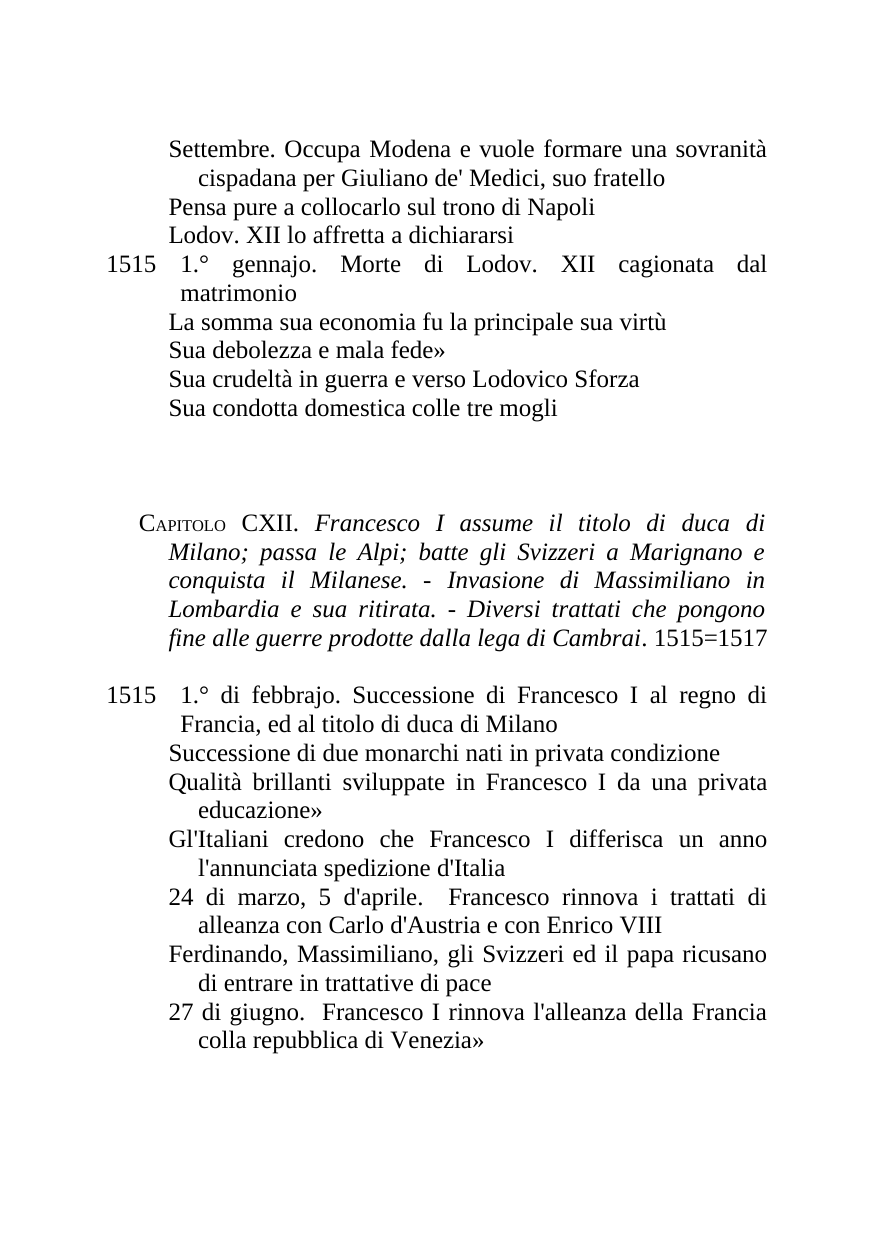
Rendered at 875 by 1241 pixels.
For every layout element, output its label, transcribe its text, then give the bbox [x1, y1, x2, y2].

text Sua condotta domestica colle tre mogli [168, 393, 768, 422]
text Ferdinando, Massimiliano, gli Svizzeri ed il papa ricusano di entrare in trattative di pace [168, 939, 768, 997]
text 24 di marzo, 5 d'aprile. Francesco rinnova i trattati di alleanza con Carlo d'Austria e con Enrico VIII [168, 882, 768, 939]
text 1515 1.° gennajo. Morte di Lodov. XII cagionata dal matrimonio [106, 249, 768, 307]
text Sua debolezza e mala fede» [168, 336, 768, 364]
text Pensa pure a collocarlo sul trono di Napoli [168, 192, 768, 221]
text La somma sua economia fu la principale sua virtù [168, 307, 768, 336]
text Capitolo CXII. Francesco I assume il titolo di duca di Milano; passa le Alpi; batte gli Svizzeri a Marignano e conquista il Milanese. - Invasione di Massimiliano in Lombardia e sua ritirata. - Diversi trattati che pongono fine alle guerre prodotte dalla lega di Cambrai. 1515=1517 [139, 508, 768, 652]
text 1515 1.° di febbrajo. Successione di Francesco I al regno di Francia, ed al titolo di duca di Milano [106, 681, 768, 738]
text Settembre. Occupa Modena e vuole formare una sovranità cispadana per Giuliano de' Medici, suo fratello [168, 134, 768, 192]
text Qualità brillanti sviluppate in Francesco I da una privata educazione» [168, 767, 768, 824]
text Lodov. XII lo affretta a dichiararsi [168, 221, 768, 249]
text 27 di giugno. Francesco I rinnova l'alleanza della Francia colla repubblica di Venezia» [168, 997, 768, 1054]
text Gl'Italiani credono che Francesco I differisca un anno l'annunciata spedizione d'Italia [168, 824, 768, 882]
text Successione di due monarchi nati in privata condizione [168, 738, 768, 767]
text Sua crudeltà in guerra e verso Lodovico Sforza [168, 364, 768, 393]
